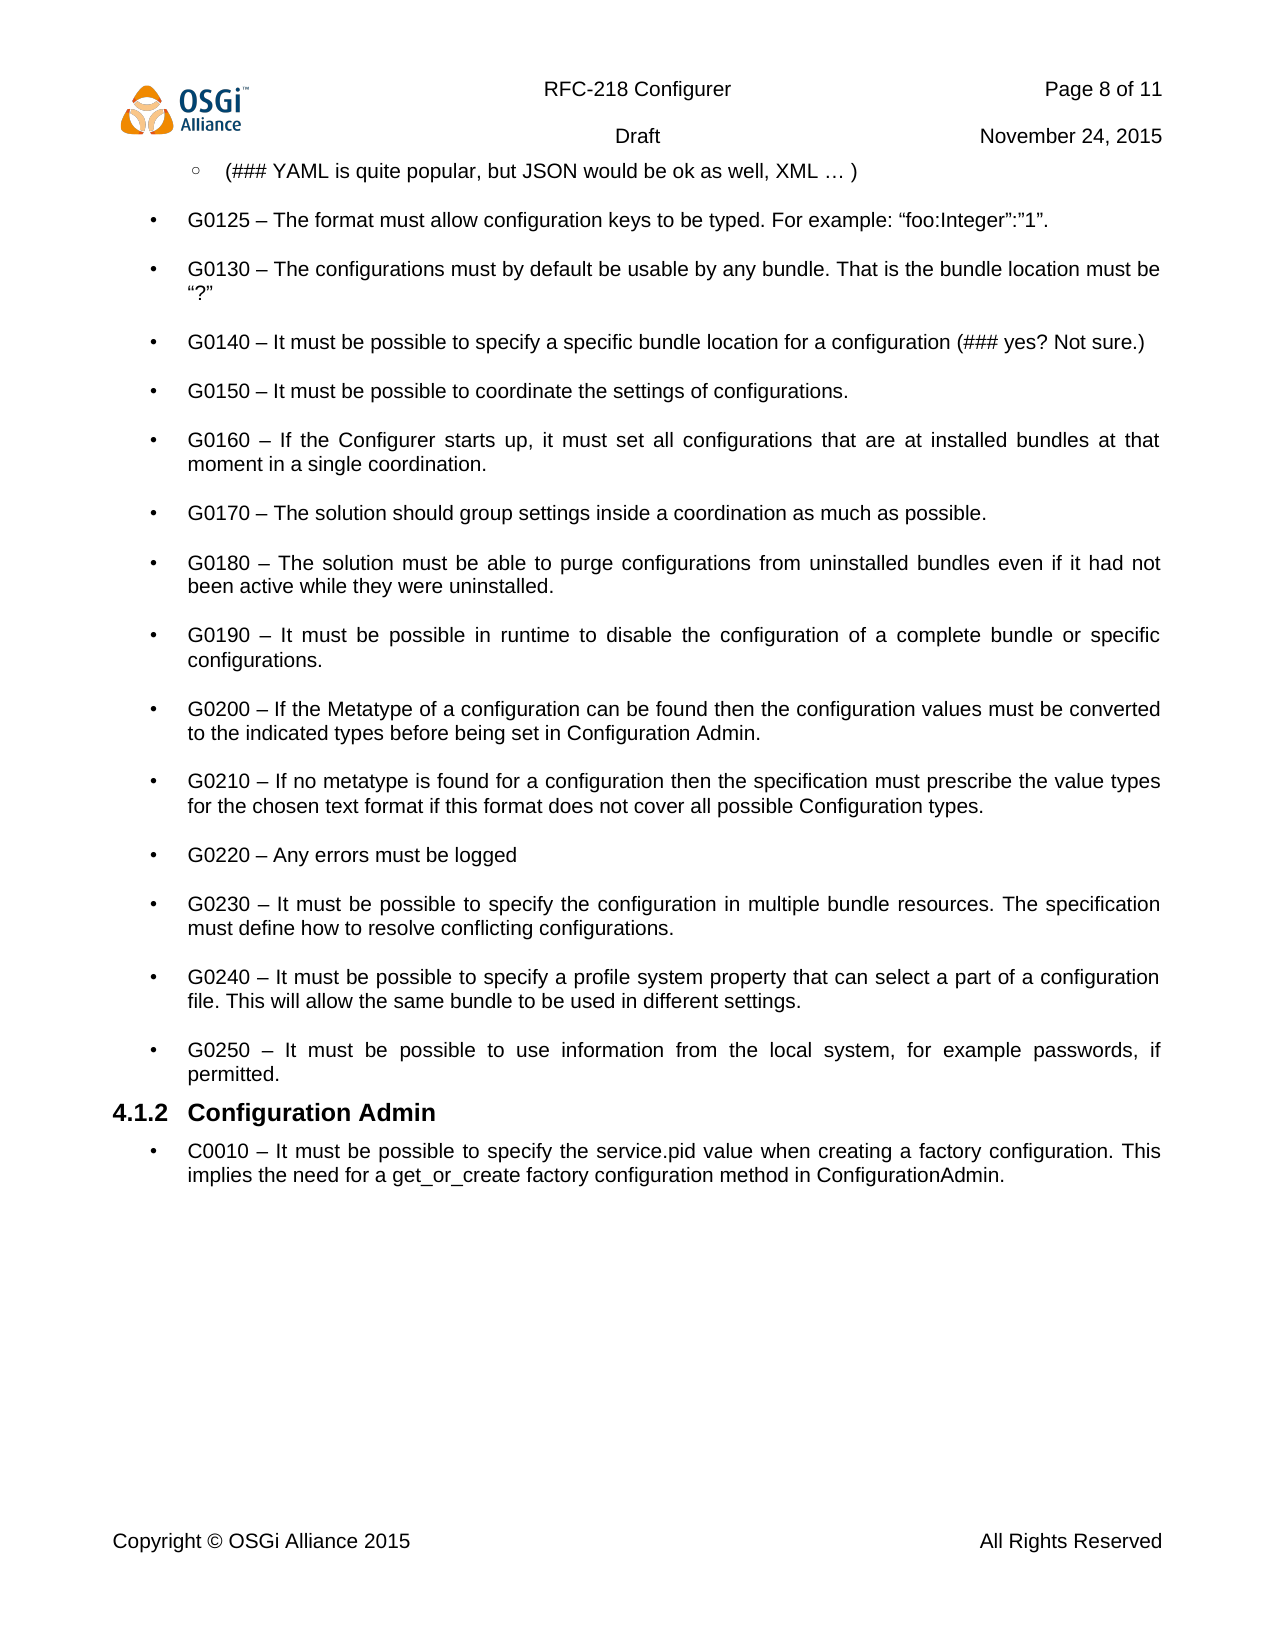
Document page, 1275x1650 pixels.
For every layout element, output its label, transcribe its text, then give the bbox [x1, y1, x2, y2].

list G0210 – If no metatype is found for a configuration then the specification must prescribe the value types for the chosen text format if this format does not cover all possible Configuration types. [150, 769, 1162, 817]
list G0140 – It must be possible to specify a specific bundle location for a configuration (### yes? Not sure.) [150, 330, 1162, 354]
list G0230 – It must be possible to specify the configuration in multiple bundle resources. The specification must define how to resolve conflicting configurations. [150, 891, 1162, 939]
list G0200 – If the Metatype of a configuration can be found then the configuration values must be converted to the indicated types before being set in Configuration Admin. [150, 696, 1162, 744]
list (### YAML is quite popular, but JSON would be ok as well, XML … ) [187, 159, 1162, 183]
list C0010 – It must be possible to specify the service.pid value when creating a factory configuration. This implies the need for a get_or_create factory configuration method in ConfigurationAdmin. [150, 1139, 1162, 1187]
subtitle Configuration Admin [112, 1098, 1162, 1127]
list G0170 – The solution should group settings inside a coordination as much as possible. [150, 501, 1162, 525]
list G0220 – Any errors must be logged [150, 842, 1162, 866]
list G0130 – The configurations must by default be usable by any bundle. That is the bundle location must be “?” [150, 257, 1162, 305]
list G0150 – It must be possible to coordinate the settings of configurations. [150, 379, 1162, 403]
list G0250 – It must be possible to use information from the local system, for example passwords, if permitted. [150, 1037, 1162, 1086]
list G0160 – If the Configurer starts up, it must set all configurations that are at installed bundles at that moment in a single coordination. [150, 428, 1162, 476]
picture [113, 78, 257, 142]
list G0180 – The solution must be able to purge configurations from uninstalled bundles even if it had not been active while they were uninstalled. [150, 550, 1162, 598]
list G0190 – It must be possible in runtime to disable the configuration of a complete bundle or specific configurations. [150, 623, 1162, 671]
list G0125 – The format must allow configuration keys to be typed. For example: “foo:Integer”:”1”. [150, 208, 1162, 232]
list G0240 – It must be possible to specify a profile system property that can select a part of a configuration file. This will allow the same bundle to be used in different settings. [150, 964, 1162, 1012]
